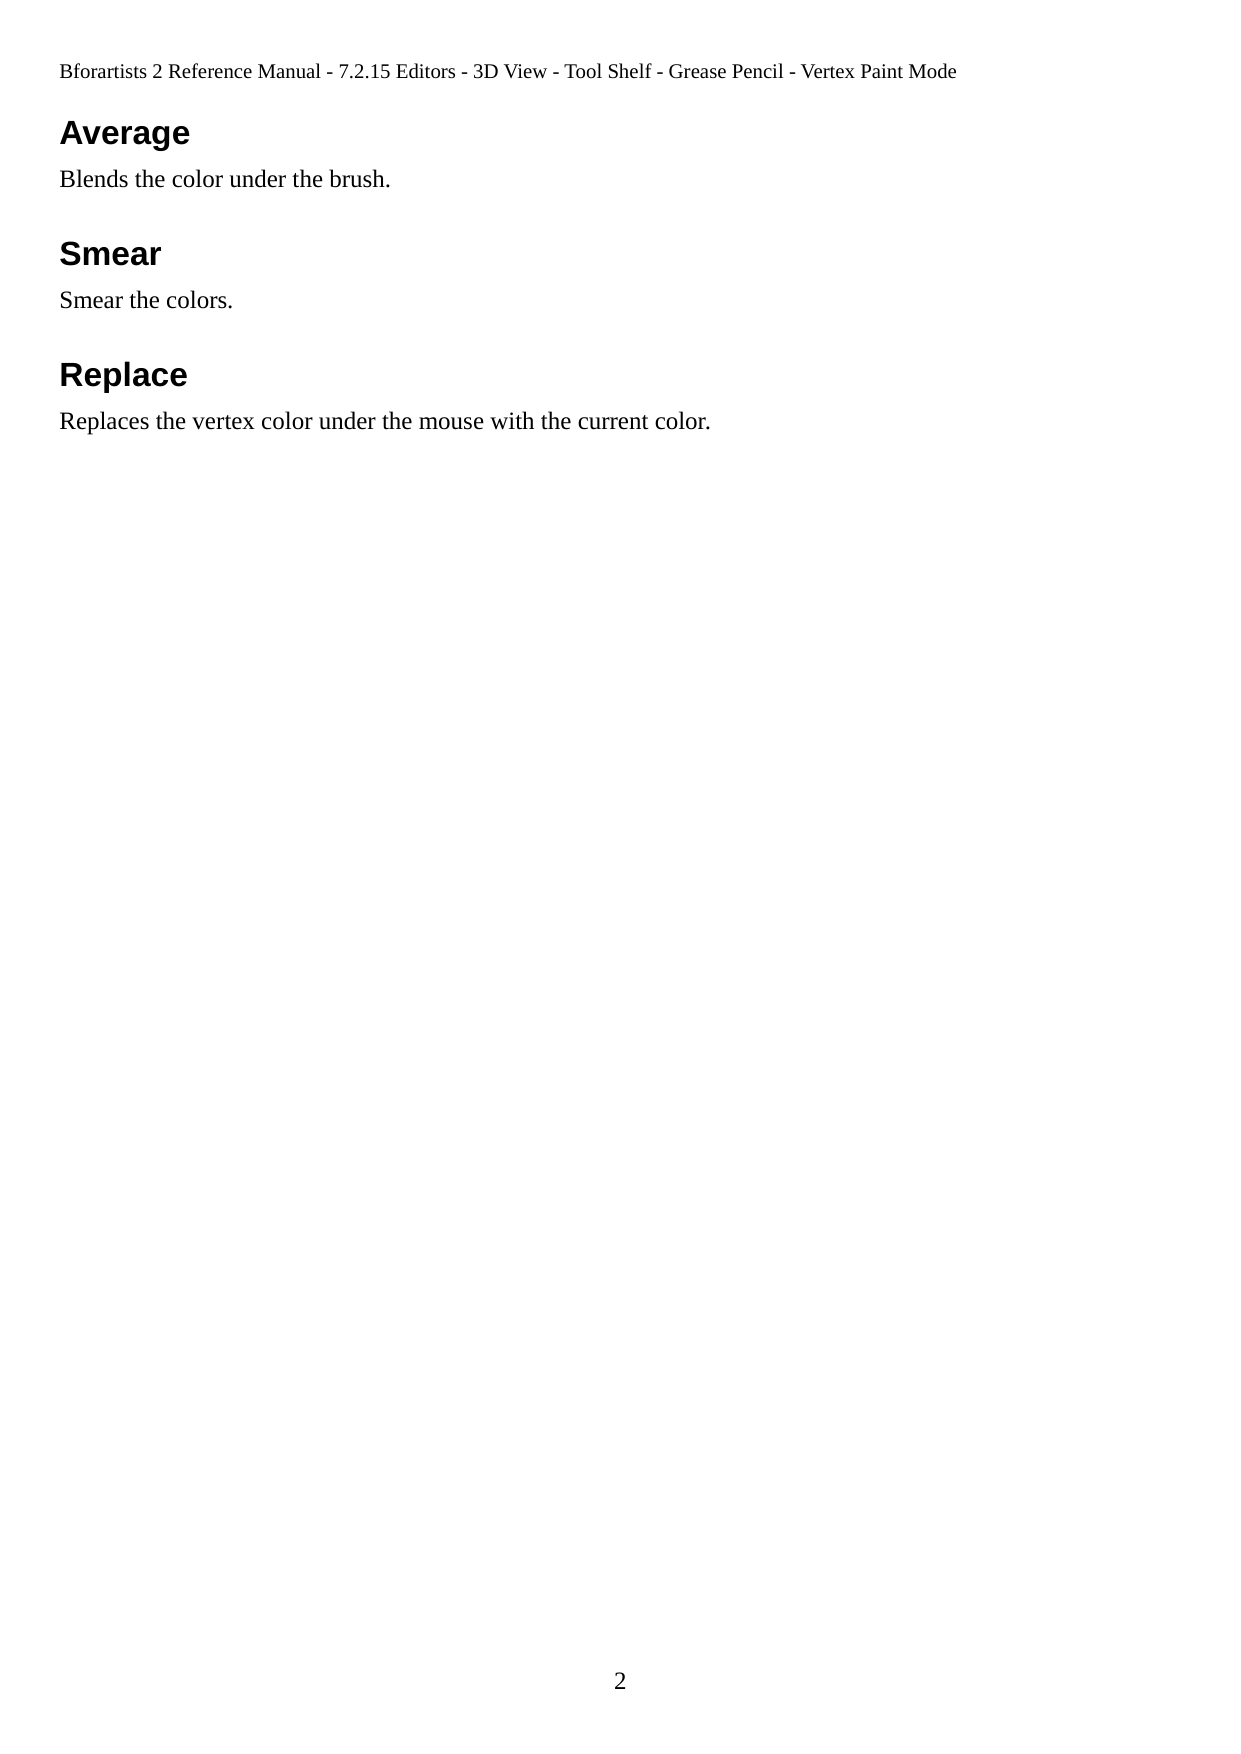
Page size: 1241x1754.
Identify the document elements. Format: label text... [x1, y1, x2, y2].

subtitle Replace [59, 355, 1181, 393]
text Blends the color under the brush. [59, 164, 1181, 192]
text Replaces the vertex color under the mouse with the current color. [59, 406, 1181, 434]
subtitle Average [59, 113, 1181, 151]
subtitle Smear [59, 234, 1181, 272]
text Smear the colors. [59, 285, 1181, 313]
